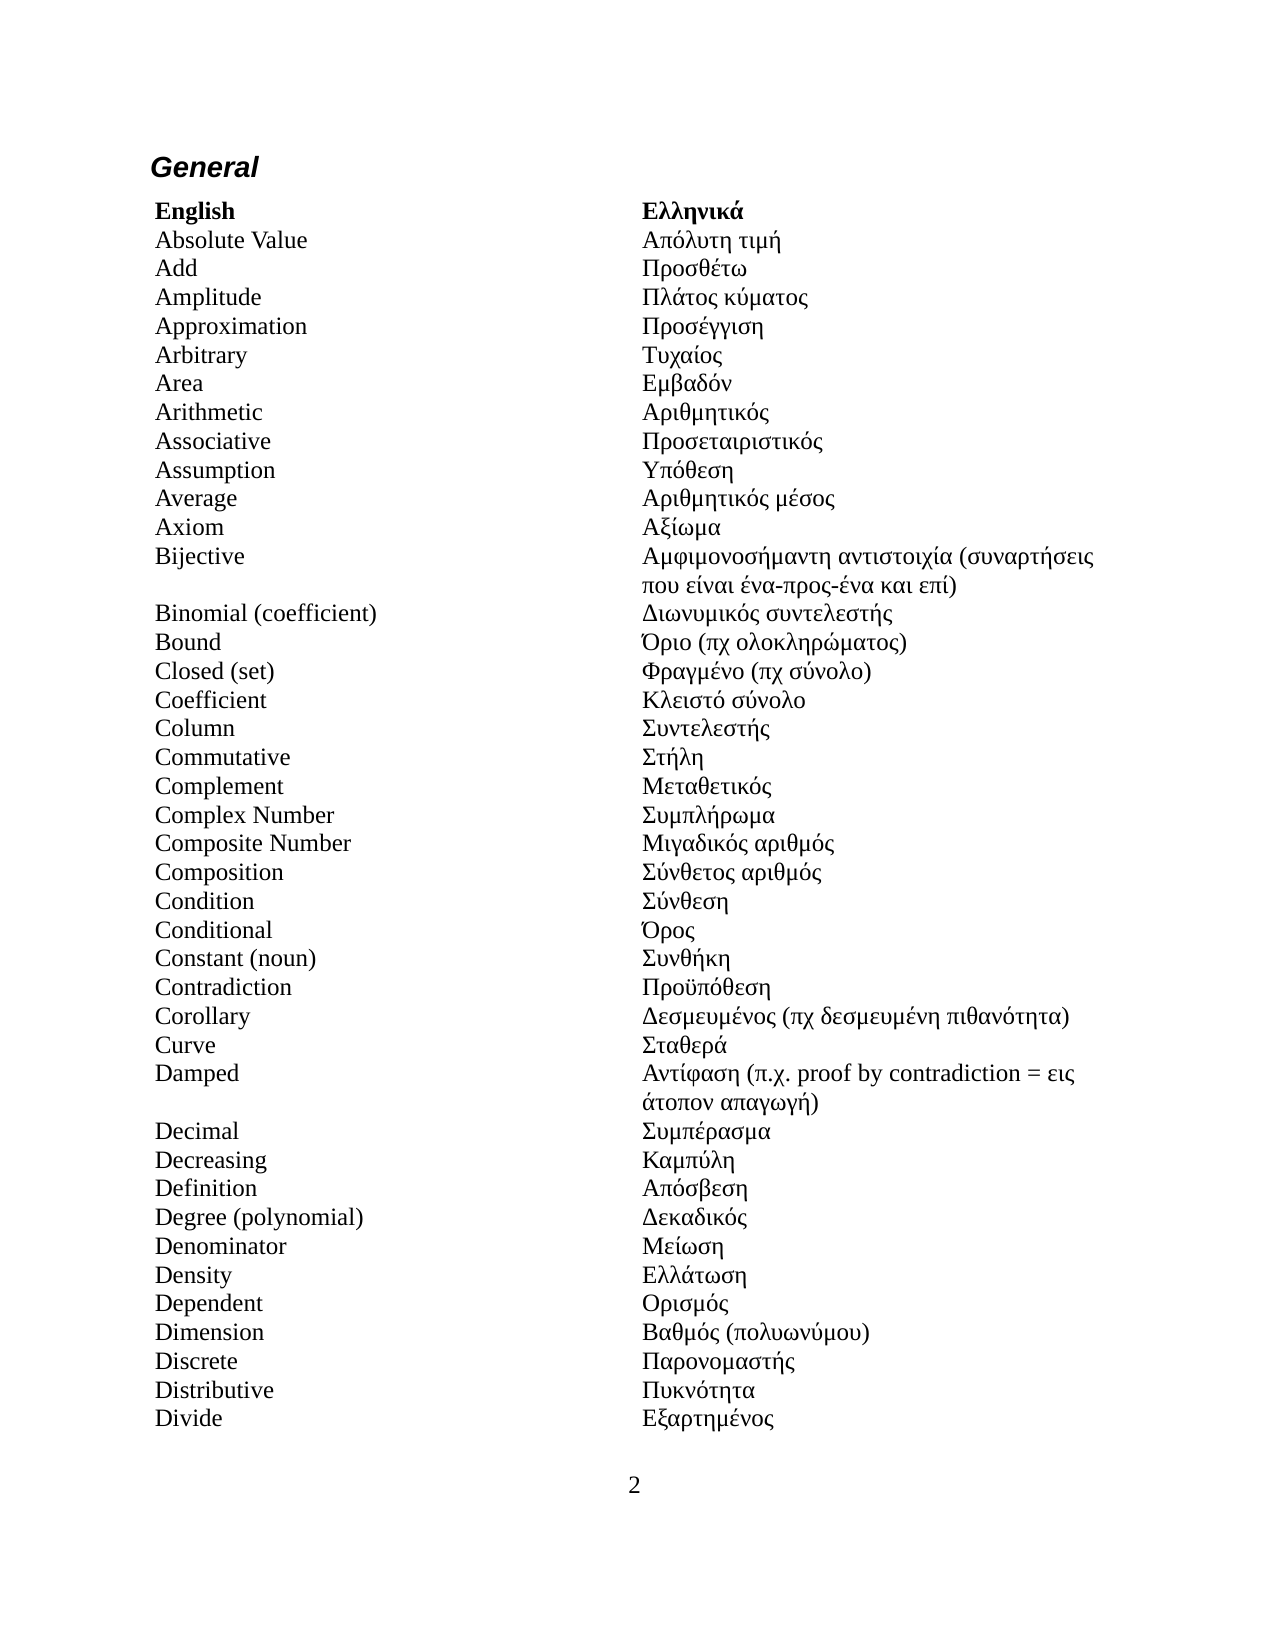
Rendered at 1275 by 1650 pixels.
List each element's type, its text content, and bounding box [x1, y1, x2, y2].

table_cell Μιγαδικός αριθμός [638, 829, 1125, 857]
table_cell Προσέγγιση [638, 311, 1125, 340]
table_cell Column [150, 714, 637, 742]
table_cell Αριθμητικός [638, 397, 1125, 426]
table_cell Denominator [150, 1231, 637, 1260]
table_cell Degree (polynomial) [150, 1202, 637, 1231]
table_cell Composite Number [150, 829, 637, 857]
table_cell Corollary [150, 1001, 637, 1030]
table_cell Συντελεστής [638, 714, 1125, 742]
table_cell Approximation [150, 311, 637, 340]
table_cell Αντίφαση (π.χ. proof by contradiction = εις άτοπον απαγωγή) [638, 1059, 1125, 1116]
table_cell Όριο (πχ ολοκληρώματος) [638, 627, 1125, 656]
table_cell Δεσμευμένος (πχ δεσμευμένη πιθανότητα) [638, 1001, 1125, 1030]
table_cell Complex Number [150, 800, 637, 828]
table_cell Όρος [638, 915, 1125, 943]
table_cell Απόσβεση [638, 1174, 1125, 1202]
table_cell Density [150, 1260, 637, 1288]
table_cell Add [150, 254, 637, 282]
table_cell Προϋπόθεση [638, 972, 1125, 1001]
table_cell Ορισμός [638, 1289, 1125, 1317]
table_cell Dependent [150, 1289, 637, 1317]
table_cell Area [150, 369, 637, 397]
table_cell Associative [150, 426, 637, 455]
table_cell Μεταθετικός [638, 771, 1125, 800]
table_cell Κλειστό σύνολο [638, 685, 1125, 713]
table_cell Αριθμητικός μέσος [638, 484, 1125, 512]
table_cell Διωνυμικός συντελεστής [638, 599, 1125, 627]
table_cell Εμβαδόν [638, 369, 1125, 397]
table_cell Arithmetic [150, 397, 637, 426]
table_cell Προσεταιριστικός [638, 426, 1125, 455]
table_cell Amplitude [150, 282, 637, 311]
table_cell Definition [150, 1174, 637, 1202]
table_cell Ελλάτωση [638, 1260, 1125, 1288]
table_cell Axiom [150, 512, 637, 541]
table_cell Bound [150, 627, 637, 656]
table_cell Αμφιμονοσήμαντη αντιστοιχία (συναρτήσεις που είναι ένα-προς-ένα και επί) [638, 541, 1125, 598]
table_cell Constant (noun) [150, 944, 637, 972]
table_cell Εξαρτημένος [638, 1404, 1125, 1432]
table_cell Average [150, 484, 637, 512]
table_cell Arbitrary [150, 340, 637, 368]
subtitle General [150, 150, 1125, 183]
table_cell Σύνθετος αριθμός [638, 857, 1125, 886]
table_cell Condition [150, 886, 637, 915]
table_cell Divide [150, 1404, 637, 1432]
table_cell Τυχαίος [638, 340, 1125, 368]
table_cell Discrete [150, 1346, 637, 1375]
table_cell Bijective [150, 541, 637, 598]
table_cell Contradiction [150, 972, 637, 1001]
table_cell Decreasing [150, 1145, 637, 1173]
table_cell Curve [150, 1030, 637, 1058]
table_cell Coefficient [150, 685, 637, 713]
table_cell Συνθήκη [638, 944, 1125, 972]
table_cell Commutative [150, 742, 637, 771]
table_cell Σταθερά [638, 1030, 1125, 1058]
table_cell Παρονομαστής [638, 1346, 1125, 1375]
table_header Ελληνικά [638, 196, 1125, 225]
table_cell Συμπέρασμα [638, 1116, 1125, 1145]
table_cell Φραγμένο (πχ σύνολο) [638, 656, 1125, 685]
table_cell Καμπύλη [638, 1145, 1125, 1173]
table_cell Complement [150, 771, 637, 800]
table_cell Υπόθεση [638, 455, 1125, 483]
table_cell Assumption [150, 455, 637, 483]
table_cell Damped [150, 1059, 637, 1116]
table_cell Decimal [150, 1116, 637, 1145]
table_header English [150, 196, 637, 225]
table_cell Μείωση [638, 1231, 1125, 1260]
table_cell Αξίωμα [638, 512, 1125, 541]
table_cell Στήλη [638, 742, 1125, 771]
table_cell Απόλυτη τιμή [638, 225, 1125, 253]
table_cell Distributive [150, 1375, 637, 1403]
table_cell Composition [150, 857, 637, 886]
table_cell Πυκνότητα [638, 1375, 1125, 1403]
table_cell Δεκαδικός [638, 1202, 1125, 1231]
table_cell Closed (set) [150, 656, 637, 685]
table_cell Binomial (coefficient) [150, 599, 637, 627]
table_cell Προσθέτω [638, 254, 1125, 282]
table_cell Absolute Value [150, 225, 637, 253]
table_cell Πλάτος κύματος [638, 282, 1125, 311]
table_cell Conditional [150, 915, 637, 943]
table_cell Dimension [150, 1317, 637, 1346]
table_cell Βαθμός (πολυωνύμου) [638, 1317, 1125, 1346]
table_cell Συμπλήρωμα [638, 800, 1125, 828]
table_cell Σύνθεση [638, 886, 1125, 915]
